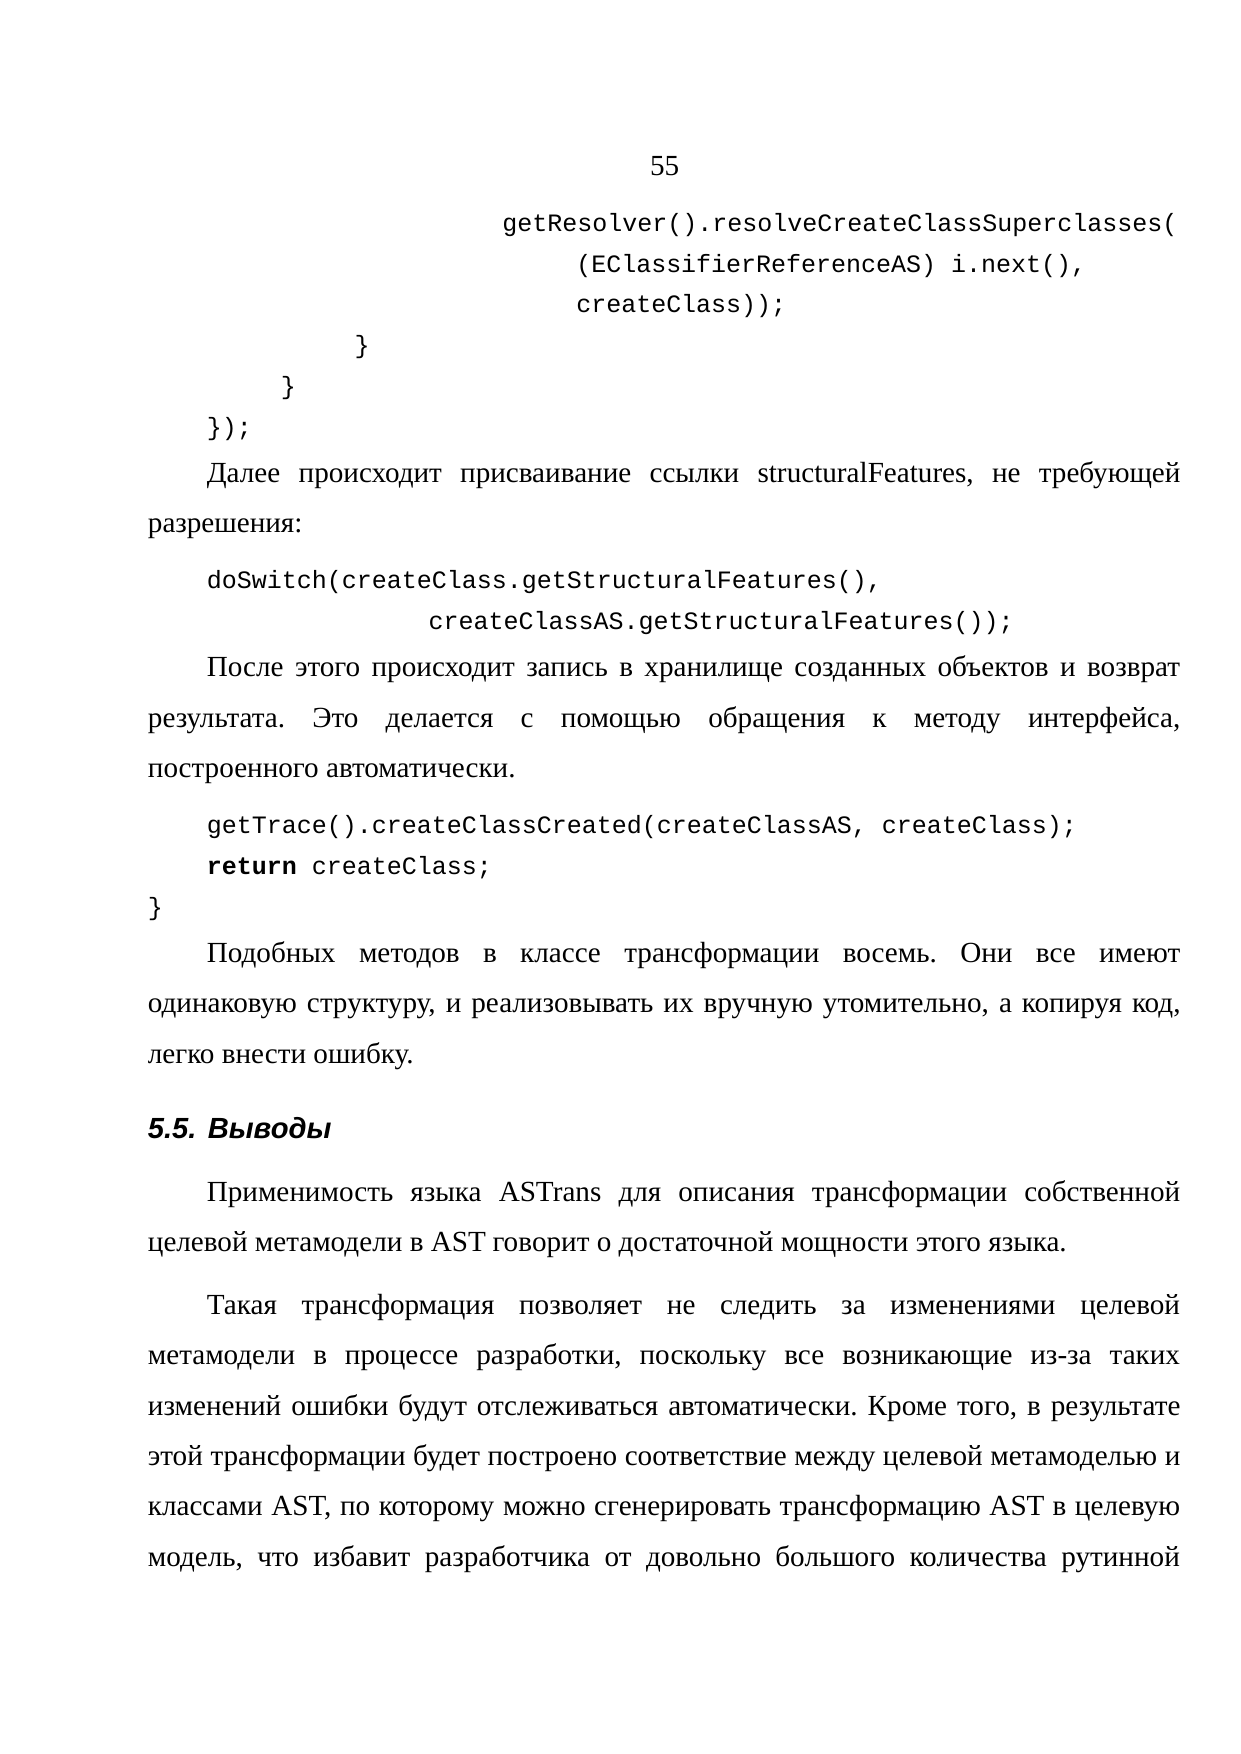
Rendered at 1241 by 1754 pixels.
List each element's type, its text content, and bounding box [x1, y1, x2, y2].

text createClassAS.getStructuralFeatures()); [207, 609, 1181, 637]
text getResolver().resolveCreateClassSuperclasses( [207, 211, 1181, 239]
text Применимость языка ASTrans для описания трансформации собственной целевой метамодели в AST говорит о достаточной мощности этого языка. [148, 1174, 1181, 1258]
text }); [207, 414, 1181, 443]
text } [148, 894, 1181, 923]
text } [207, 333, 1181, 361]
text doSwitch(createClass.getStructuralFeatures(), [207, 568, 1181, 596]
text (EClassifierReferenceAS) i.next(), [207, 251, 1181, 280]
text getTrace().createClassCreated(createClassAS, createClass); [207, 813, 1181, 841]
text createClass)); [207, 292, 1181, 320]
text } [207, 373, 1181, 402]
text Такая трансформация позволяет не следить за изменениями целевой метамодели в процессе разработки, поскольку все возникающие из-за таких изменений ошибки будут отслеживаться автоматически. Кроме того, в результате этой трансформации будет построено соответствие между целевой метамоделью и классами AST, по которому можно сгенерировать трансформацию AST в целевую модель, что избавит разработчика от довольно большого количества рутинной [148, 1287, 1181, 1572]
text Далее происходит присваивание ссылки structuralFeatures, не требующей разрешения: [148, 455, 1181, 539]
subtitle Выводы [148, 1111, 1181, 1145]
text return createClass; [207, 854, 1181, 882]
text Подобных методов в классе трансформации восемь. Они все имеют одинаковую структуру, и реализовывать их вручную утомительно, а копируя код, легко внести ошибку. [148, 935, 1181, 1069]
text После этого происходит запись в хранилище созданных объектов и возврат результата. Это делается с помощью обращения к методу интерфейса, построенного автоматически. [148, 649, 1181, 784]
